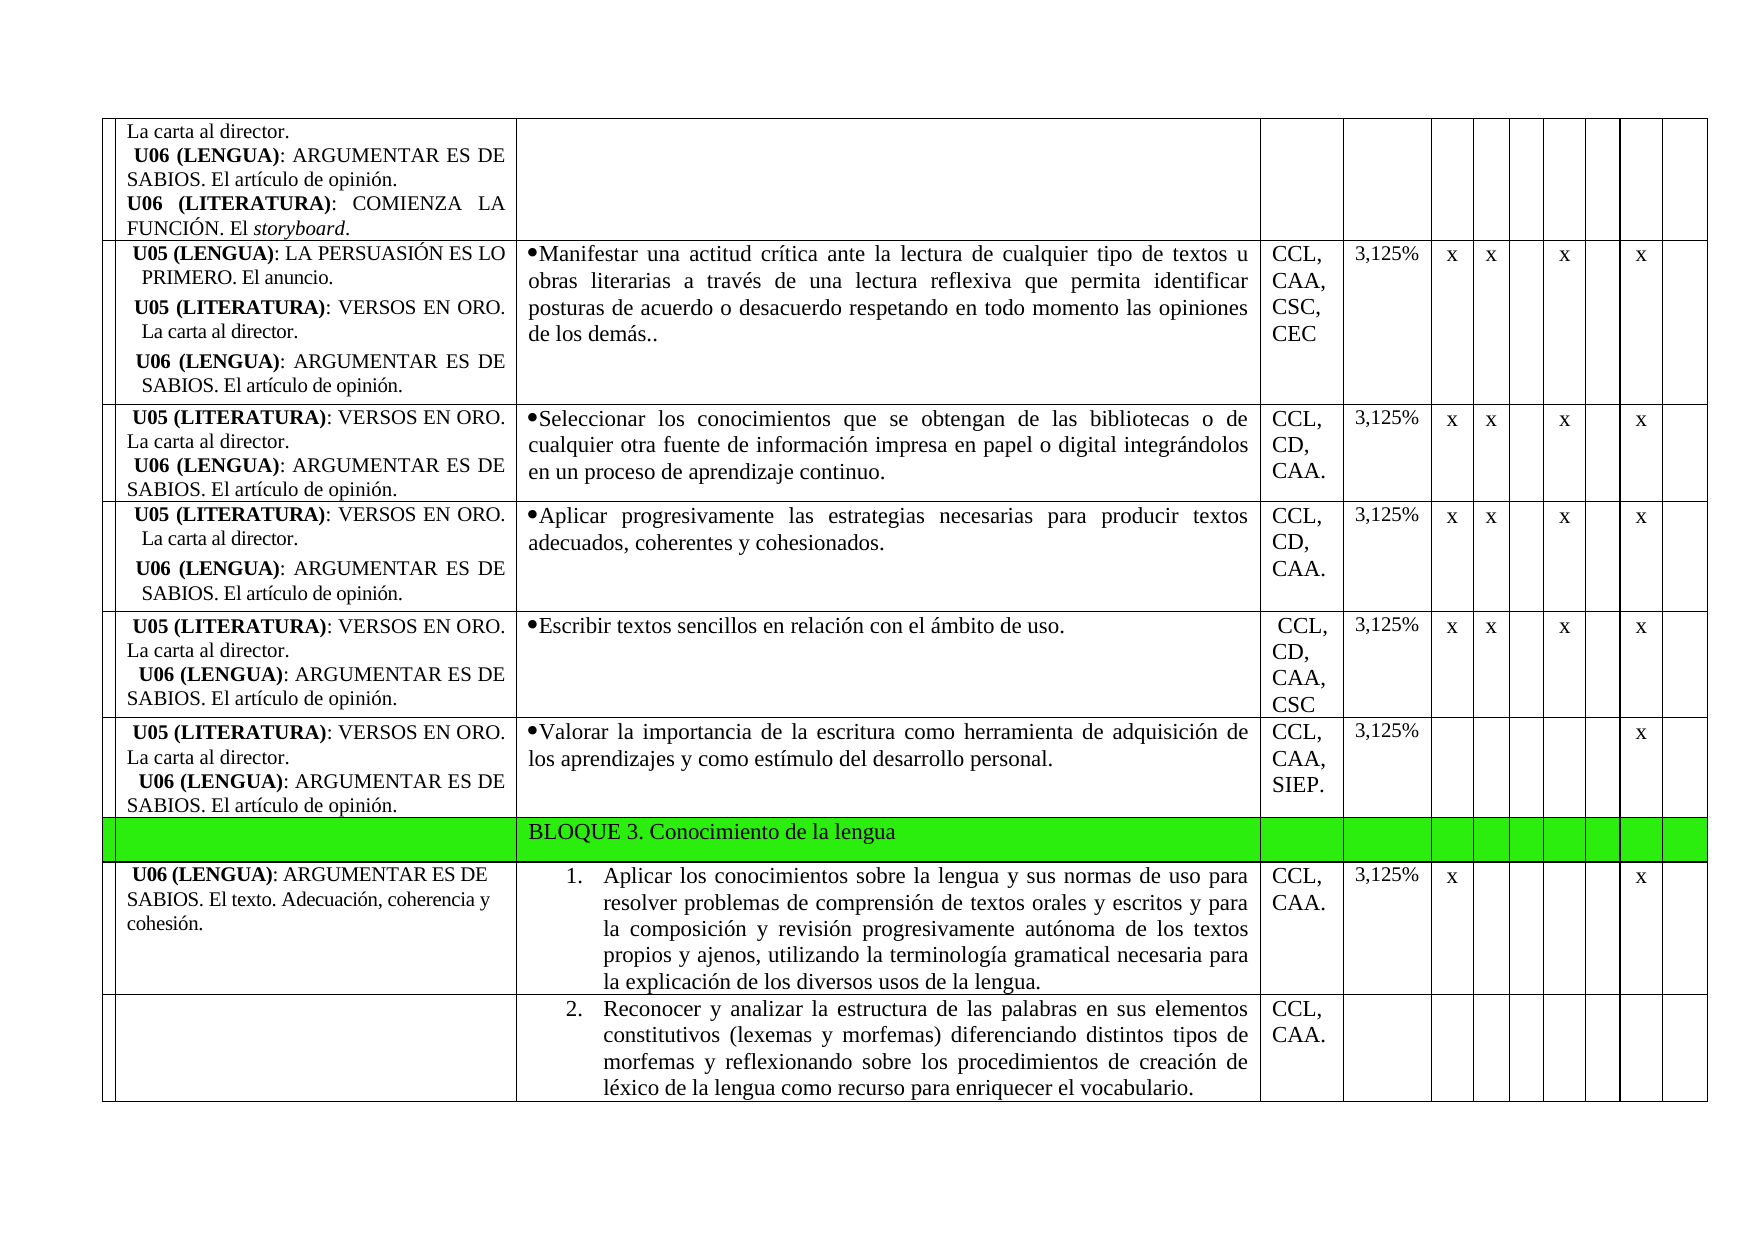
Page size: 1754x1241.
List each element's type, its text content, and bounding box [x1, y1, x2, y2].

table_cell CCL, CD, CAA. [1261, 502, 1343, 611]
table_cell Aplicar los conocimientos sobre la lengua y sus normas de uso para resolver problemas de comprensión de textos orales y escritos y para la composición y revisión progresivamente autónoma de los textos propios y ajenos, utilizando la terminología gramatical necesaria para la explicación de los diversos usos de la lengua. [517, 863, 1260, 994]
table_cell [1621, 995, 1662, 1101]
table_cell x [1544, 241, 1585, 404]
table_cell 3,125% [1344, 718, 1431, 817]
table_cell [1344, 818, 1431, 861]
table_cell x [1432, 863, 1473, 994]
table_cell U05 (LENGUA): LA PERSUASIÓN ES LO PRIMERO. El anuncio. U05 (LITERATURA): VERSOS EN ORO. La carta al director. U06 (LENGUA): ARGUMENTAR ES DE SABIOS. El artículo de opinión. [116, 241, 516, 404]
table_cell x [1544, 405, 1585, 501]
table_cell [1510, 119, 1543, 239]
table_cell x [1432, 405, 1473, 501]
table_cell [1663, 241, 1707, 404]
table_cell 3,125% [1344, 405, 1431, 501]
table_cell CCL, CD, CAA. [1261, 405, 1343, 501]
table_cell [1586, 818, 1619, 861]
table_cell [1474, 718, 1509, 817]
table_cell x [1432, 612, 1473, 717]
table_cell [1510, 241, 1543, 404]
table_cell x [1474, 502, 1509, 611]
table_cell [1510, 405, 1543, 501]
table_cell x [1432, 502, 1473, 611]
table_cell [1261, 818, 1343, 861]
table_cell [1510, 718, 1543, 817]
table_cell [116, 818, 516, 861]
table_cell [1586, 405, 1619, 501]
table_cell [1663, 612, 1707, 717]
table_cell [517, 119, 1260, 239]
table_cell [1663, 119, 1707, 239]
table_cell x [1432, 241, 1473, 404]
table_cell 3,125% [1344, 612, 1431, 717]
table_cell [1344, 119, 1431, 239]
table_cell [1432, 119, 1473, 239]
table_cell [1663, 818, 1707, 861]
table_cell U05 (LITERATURA): VERSOS EN ORO. La carta al director. U06 (LENGUA): ARGUMENTAR ES DE SABIOS. El artículo de opinión. [116, 502, 516, 611]
table_cell [1663, 995, 1707, 1101]
table_cell x [1621, 718, 1662, 817]
table_cell [1544, 718, 1585, 817]
table_cell Escribir textos sencillos en relación con el ámbito de uso. [517, 612, 1260, 717]
table_cell U05 (LITERATURA): VERSOS EN ORO. La carta al director. U06 (LENGUA): ARGUMENTAR ES DE SABIOS. El artículo de opinión. [116, 612, 516, 717]
table_cell 3,125% [1344, 241, 1431, 404]
table_cell [1510, 612, 1543, 717]
table_cell CCL, CAA, CSC, CEC [1261, 241, 1343, 404]
table_cell [1586, 718, 1619, 817]
table_cell [1544, 863, 1585, 994]
table_cell [1474, 818, 1509, 861]
table_cell [103, 995, 115, 1101]
table_cell [103, 405, 115, 501]
table_cell x [1544, 502, 1585, 611]
table_cell [1586, 119, 1619, 239]
table_cell [103, 718, 115, 817]
table_cell [116, 995, 516, 1101]
table_cell [1663, 405, 1707, 501]
table_cell [103, 119, 115, 239]
table_cell x [1474, 241, 1509, 404]
table_cell x [1621, 502, 1662, 611]
table_cell [1344, 995, 1431, 1101]
table_cell x [1621, 241, 1662, 404]
table_cell [1621, 818, 1662, 861]
table_cell [103, 818, 115, 861]
table_cell CCL, CAA. [1261, 863, 1343, 994]
table_cell [1544, 995, 1585, 1101]
table_cell Reconocer y analizar la estructura de las palabras en sus elementos constitutivos (lexemas y morfemas) diferenciando distintos tipos de morfemas y reflexionando sobre los procedimientos de creación de léxico de la lengua como recurso para enriquecer el vocabulario. [517, 995, 1260, 1101]
table_cell x [1544, 612, 1585, 717]
table_cell [1586, 612, 1619, 717]
table_cell [1510, 818, 1543, 861]
table_cell x [1474, 612, 1509, 717]
table_cell [103, 502, 115, 611]
table_cell x [1621, 863, 1662, 994]
table_cell [1586, 241, 1619, 404]
table_cell CCL, CAA. [1261, 995, 1343, 1101]
table_cell [1663, 863, 1707, 994]
table_cell [1474, 995, 1509, 1101]
table_cell CCL, CD, CAA, CSC [1261, 612, 1343, 717]
table_cell [1432, 718, 1473, 817]
table_cell [1432, 818, 1473, 861]
table_cell [1663, 718, 1707, 817]
table_cell U05 (LITERATURA): VERSOS EN ORO. La carta al director. U06 (LENGUA): ARGUMENTAR ES DE SABIOS. El artículo de opinión. [116, 718, 516, 817]
table_cell [1544, 119, 1585, 239]
table_cell [103, 241, 115, 404]
table_cell CCL, CAA, SIEP. [1261, 718, 1343, 817]
table_cell [1663, 502, 1707, 611]
table_cell [1510, 863, 1543, 994]
table_cell [1261, 119, 1343, 239]
table_cell [103, 863, 115, 994]
table_cell [1586, 863, 1619, 994]
table_cell [1544, 818, 1585, 861]
table_cell [1510, 502, 1543, 611]
table_cell x [1621, 405, 1662, 501]
table_cell [103, 612, 115, 717]
table_cell [1432, 995, 1473, 1101]
table_cell BLOQUE 3. Conocimiento de la lengua [517, 818, 1260, 861]
table_cell Aplicar progresivamente las estrategias necesarias para producir textos adecuados, coherentes y cohesionados. [517, 502, 1260, 611]
table_cell [1586, 995, 1619, 1101]
table_cell U06 (LENGUA): ARGUMENTAR ES DE SABIOS. El texto. Adecuación, coherencia y cohesión. [116, 863, 516, 994]
table_cell Seleccionar los conocimientos que se obtengan de las bibliotecas o de cualquier otra fuente de información impresa en papel o digital integrándolos en un proceso de aprendizaje continuo. [517, 405, 1260, 501]
table_cell x [1621, 612, 1662, 717]
table_cell La carta al director. U06 (LENGUA): ARGUMENTAR ES DE SABIOS. El artículo de opinión. U06 (LITERATURA): COMIENZA LA FUNCIÓN. El storyboard. [116, 119, 516, 239]
table_cell [1621, 119, 1662, 239]
table_cell Manifestar una actitud crítica ante la lectura de cualquier tipo de textos u obras literarias a través de una lectura reflexiva que permita identificar posturas de acuerdo o desacuerdo respetando en todo momento las opiniones de los demás.. [517, 241, 1260, 404]
table_cell Valorar la importancia de la escritura como herramienta de adquisición de los aprendizajes y como estímulo del desarrollo personal. [517, 718, 1260, 817]
table_cell x [1474, 405, 1509, 501]
table_cell [1474, 119, 1509, 239]
table_cell 3,125% [1344, 502, 1431, 611]
table_cell [1586, 502, 1619, 611]
table_cell [1474, 863, 1509, 994]
table_cell 3,125% [1344, 863, 1431, 994]
table_cell U05 (LITERATURA): VERSOS EN ORO. La carta al director. U06 (LENGUA): ARGUMENTAR ES DE SABIOS. El artículo de opinión. [116, 405, 516, 501]
table_cell [1510, 995, 1543, 1101]
